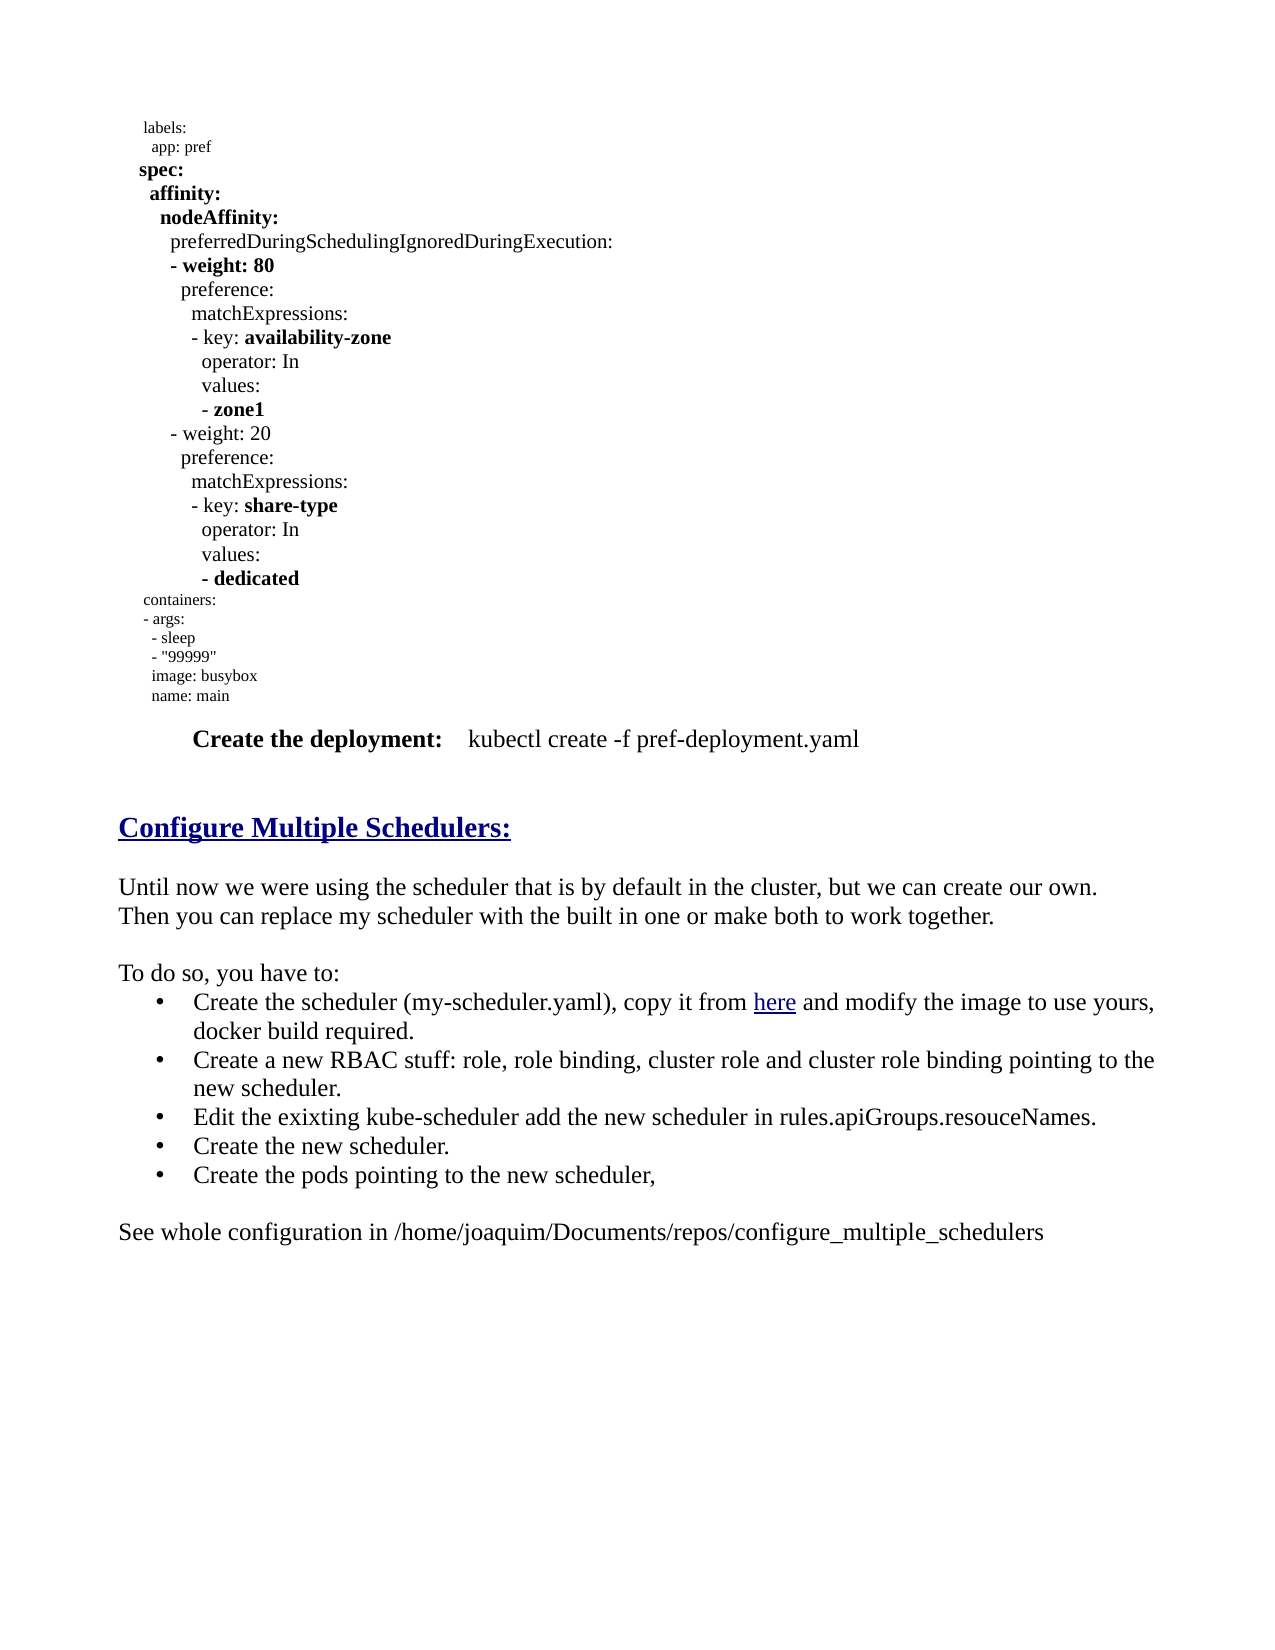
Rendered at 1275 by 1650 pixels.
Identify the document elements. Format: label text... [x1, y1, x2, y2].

list Create the pods pointing to the new scheduler, [156, 1160, 1157, 1188]
text - dedicated [118, 566, 1157, 589]
text Create the deployment: kubectl create -f pref-deployment.yaml [118, 724, 1157, 752]
text operator: In [118, 517, 1157, 541]
text matchExpressions: [118, 301, 1157, 325]
text values: [118, 373, 1157, 397]
text - "99999" [118, 647, 1157, 666]
text - zone1 [118, 397, 1157, 421]
text matchExpressions: [118, 469, 1157, 493]
text containers: [118, 589, 1157, 609]
list Create the scheduler (my-scheduler.yaml), copy it from here and modify the image to use yours, docker build required. [156, 987, 1157, 1045]
text preferredDuringSchedulingIgnoredDuringExecution: [118, 229, 1157, 253]
text app: pref [118, 137, 1157, 156]
text image: busybox [118, 666, 1157, 685]
list Create a new RBAC stuff: role, role binding, cluster role and cluster role binding pointing to the new scheduler. [156, 1045, 1157, 1102]
text To do so, you have to: [118, 958, 1157, 987]
text Configure Multiple Schedulers: [118, 810, 1157, 843]
text labels: [118, 118, 1157, 137]
text See whole configuration in /home/joaquim/Documents/repos/configure_multiple_schedulers [118, 1217, 1157, 1246]
text - weight: 80 [118, 253, 1157, 277]
list Edit the exixting kube-scheduler add the new scheduler in rules.apiGroups.resouceNames. [156, 1102, 1157, 1131]
text - key: availability-zone [118, 325, 1157, 349]
list Create the new scheduler. [156, 1131, 1157, 1160]
text - key: share-type [118, 493, 1157, 517]
text nodeAffinity: [118, 204, 1157, 229]
text - sleep [118, 628, 1157, 647]
text - args: [118, 609, 1157, 628]
text preference: [118, 277, 1157, 301]
text operator: In [118, 349, 1157, 373]
text Until now we were using the scheduler that is by default in the cluster, but we can create our own. [118, 872, 1157, 901]
text spec: [118, 156, 1157, 181]
text - weight: 20 [118, 421, 1157, 445]
text preference: [118, 445, 1157, 469]
text name: main [118, 685, 1157, 704]
text values: [118, 541, 1157, 566]
text Then you can replace my scheduler with the built in one or make both to work together. [118, 901, 1157, 930]
text affinity: [118, 181, 1157, 204]
